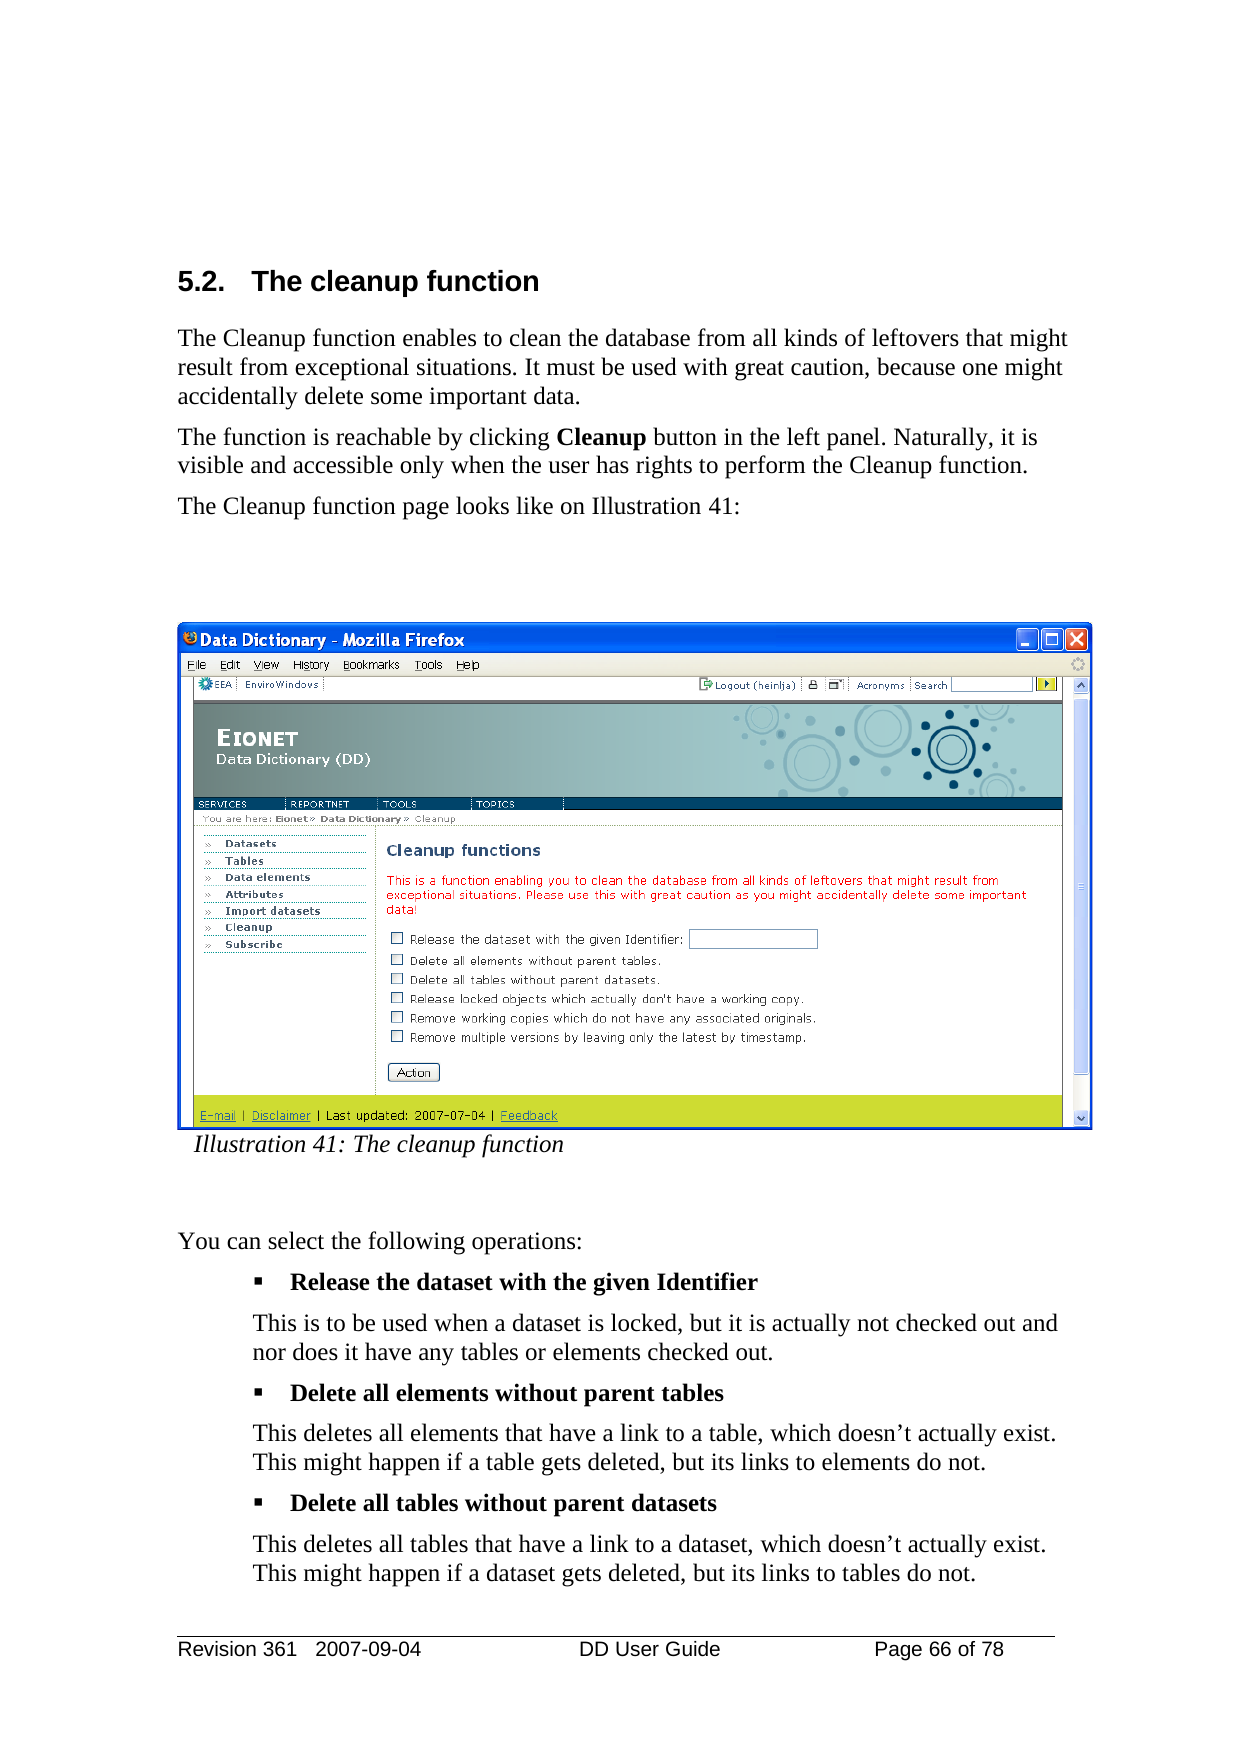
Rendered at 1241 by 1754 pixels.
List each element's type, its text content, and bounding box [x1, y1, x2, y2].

subtitle The cleanup function [177, 264, 1092, 298]
text The Cleanup function enables to clean the database from all kinds of leftovers that might result from exceptional situations. It must be used with great caution, because one might accidentally delete some important data. [177, 322, 1092, 409]
text You can select the following operations: [177, 1226, 1092, 1255]
picture [177, 622, 1093, 1130]
text The function is reachable by clicking Cleanup button in the left panel. Naturally, it is visible and accessible only when the user has rights to perform the Cleanup function. [177, 421, 1092, 479]
text Illustration 41: The cleanup function [194, 1130, 1076, 1158]
list Delete all tables without parent datasets [252, 1488, 1092, 1517]
text This deletes all elements that have a link to a table, which doesn’t actually exist. This might happen if a table gets deleted, but its links to elements do not. [252, 1418, 1092, 1476]
text This is to be used when a dataset is locked, but it is actually not checked out and nor does it have any tables or elements checked out. [252, 1307, 1092, 1366]
text The Cleanup function page looks like on Illustration 41: [177, 491, 1092, 520]
list Delete all elements without parent tables [252, 1377, 1092, 1406]
list Release the dataset with the given Identifier [252, 1267, 1092, 1296]
text This deletes all tables that have a link to a dataset, which doesn’t actually exist. This might happen if a dataset gets deleted, but its links to tables do not. [252, 1529, 1092, 1587]
